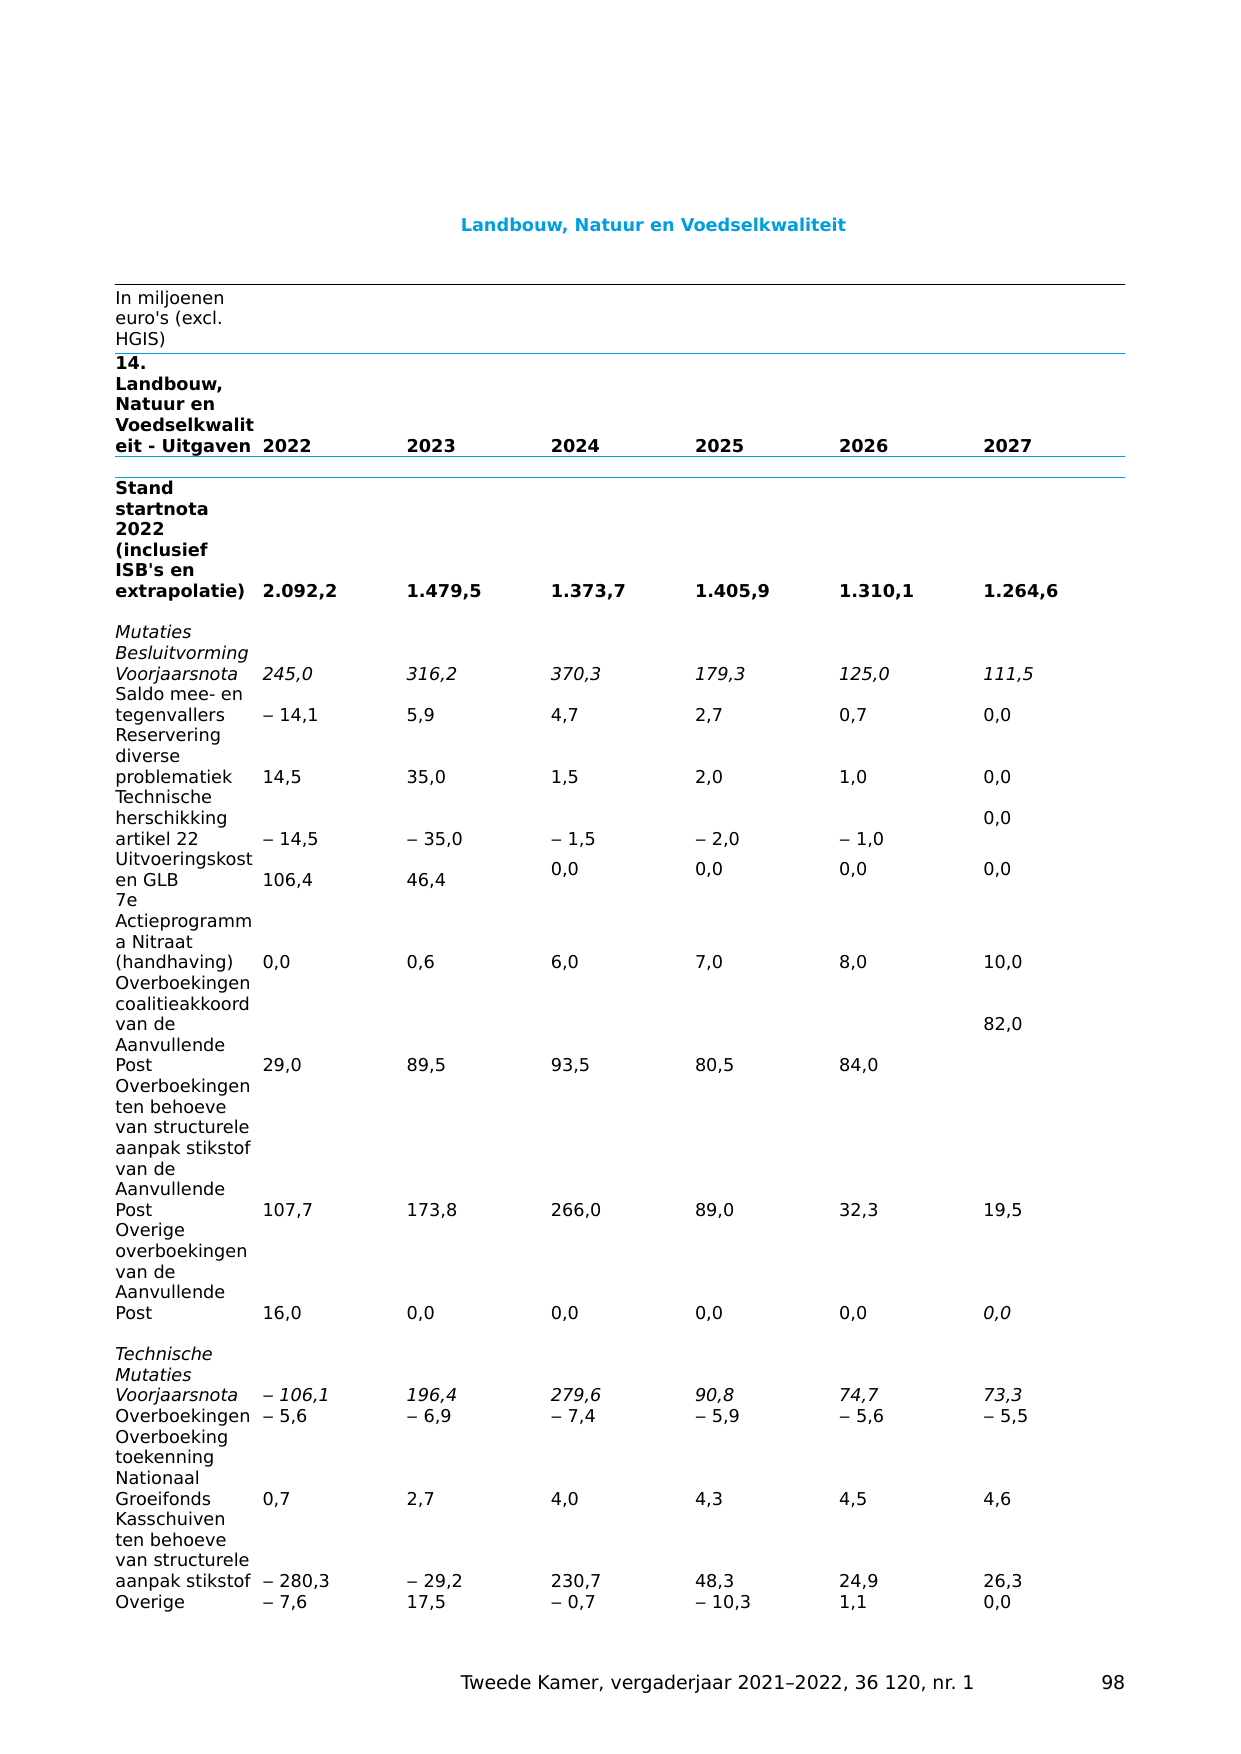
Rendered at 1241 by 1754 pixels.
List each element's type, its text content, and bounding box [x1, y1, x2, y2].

table_cell [115, 457, 259, 477]
table_cell [404, 602, 548, 622]
table_cell 29,0 [259, 973, 403, 1076]
table_cell ‒ 5,6 [836, 1406, 980, 1427]
table_cell 125,0 [836, 622, 980, 684]
table_cell 2022 [259, 354, 403, 456]
table_cell 2,7 [692, 684, 836, 725]
table_cell ‒ 10,3 [692, 1592, 836, 1612]
table_cell 8,0 [836, 890, 980, 973]
table_cell 17,5 [404, 1592, 548, 1612]
table_cell 74,7 [836, 1344, 980, 1406]
table_cell 0,7 [259, 1427, 403, 1509]
table_cell [259, 1324, 403, 1344]
table_cell 4,0 [548, 1427, 692, 1509]
table_cell Technische Mutaties Voorjaarsnota [115, 1344, 259, 1406]
table_cell ‒ 35,0 [404, 787, 548, 849]
table_cell 0,6 [404, 890, 548, 973]
table_header Tabel 46 [115, 259, 1125, 284]
table_cell 24,9 [836, 1509, 980, 1592]
table_cell ‒ 6,9 [404, 1406, 548, 1427]
table_cell 14,5 [259, 725, 403, 787]
table_cell 370,3 [548, 622, 692, 684]
table_cell 2026 [836, 354, 980, 456]
table_cell 90,8 [692, 1344, 836, 1406]
table_cell ‒ 7,6 [259, 1592, 403, 1612]
table_cell Overboeking toekenning Nationaal Groeifonds [115, 1427, 259, 1509]
table_cell 26,3 [980, 1509, 1125, 1592]
table_cell 0,0 [548, 849, 692, 890]
table_cell 106,4 [259, 849, 403, 890]
table_cell 230,7 [548, 1509, 692, 1592]
table_cell 111,5 [980, 622, 1125, 684]
table_cell [259, 457, 403, 477]
table_cell 2.092,2 [259, 478, 403, 602]
table_cell 89,5 [404, 973, 548, 1076]
table_cell [836, 457, 980, 477]
table_cell 93,5 [548, 973, 692, 1076]
table_cell 1.479,5 [404, 478, 548, 602]
table_cell Reservering diverse problematiek [115, 725, 259, 787]
table_cell 16,0 [259, 1220, 403, 1323]
table_cell [259, 285, 403, 352]
table_cell 2,7 [404, 1427, 548, 1509]
table_cell 32,3 [836, 1076, 980, 1220]
table_cell 0,0 [548, 1220, 692, 1323]
table_cell 0,0 [692, 849, 836, 890]
table_cell [980, 457, 1125, 477]
table_cell ‒ 1,5 [548, 787, 692, 849]
table_cell 266,0 [548, 1076, 692, 1220]
table_cell 1.264,6 [980, 478, 1125, 602]
table_cell Overige overboekingen van de Aanvullende Post [115, 1220, 259, 1323]
table_cell ‒ 7,4 [548, 1406, 692, 1427]
table_cell 0,0 [980, 849, 1125, 890]
table_cell Technische herschikking artikel 22 [115, 787, 259, 849]
table_cell ‒ 5,9 [692, 1406, 836, 1427]
table_cell Saldo mee- en tegenvallers [115, 684, 259, 725]
table_cell ‒ 5,5 [980, 1406, 1125, 1427]
table_cell [259, 602, 403, 622]
table_cell 0,0 [980, 1592, 1125, 1612]
table_cell [692, 285, 836, 352]
table_cell 89,0 [692, 1076, 836, 1220]
table_cell 4,7 [548, 684, 692, 725]
table_cell Overboekingen coalitieakkoord van de Aanvullende Post [115, 973, 259, 1076]
table_cell 84,0 [836, 973, 980, 1076]
table_cell [548, 602, 692, 622]
table_cell 316,2 [404, 622, 548, 684]
table_cell 80,5 [692, 973, 836, 1076]
table_cell 2027 [980, 354, 1125, 456]
table_cell [548, 457, 692, 477]
table_cell 1.405,9 [692, 478, 836, 602]
table_cell 4,6 [980, 1427, 1125, 1509]
table_cell ‒ 1,0 [836, 787, 980, 849]
table_cell 0,0 [980, 725, 1125, 787]
table_cell [980, 1324, 1125, 1344]
table_cell [980, 285, 1125, 352]
table_cell 1.373,7 [548, 478, 692, 602]
table_cell [548, 285, 692, 352]
table_cell 48,3 [692, 1509, 836, 1592]
table_cell ‒ 106,1 [259, 1344, 403, 1406]
table_cell 1,5 [548, 725, 692, 787]
table_cell Overboekingen [115, 1406, 259, 1427]
table_cell [115, 1324, 259, 1344]
table_cell 0,0 [836, 1220, 980, 1323]
table_cell 73,3 [980, 1344, 1125, 1406]
table_cell 14. Landbouw, Natuur en Voedselkwaliteit - Uitgaven [115, 354, 259, 456]
table_cell 0,0 [836, 849, 980, 890]
table_cell [692, 457, 836, 477]
table_cell 2025 [692, 354, 836, 456]
table_cell 4,5 [836, 1427, 980, 1509]
table_cell 107,7 [259, 1076, 403, 1220]
table_cell Uitvoeringskosten GLB [115, 849, 259, 890]
table_cell 245,0 [259, 622, 403, 684]
table_cell [980, 602, 1125, 622]
table_cell 0,0 [980, 684, 1125, 725]
table_cell [692, 1324, 836, 1344]
table_cell 2024 [548, 354, 692, 456]
table_cell ‒ 0,7 [548, 1592, 692, 1612]
table_cell 4,3 [692, 1427, 836, 1509]
table_cell 7,0 [692, 890, 836, 973]
table_cell 0,7 [836, 684, 980, 725]
table_cell 2,0 [692, 725, 836, 787]
table_cell 0,0 [692, 1220, 836, 1323]
table_cell 279,6 [548, 1344, 692, 1406]
table_cell 1,1 [836, 1592, 980, 1612]
table_cell 46,4 [404, 849, 548, 890]
table_cell 10,0 [980, 890, 1125, 973]
table_cell 19,5 [980, 1076, 1125, 1220]
table_cell Overboekingen ten behoeve van structurele aanpak stikstof van de Aanvullende Post [115, 1076, 259, 1220]
table_cell [115, 602, 259, 622]
table_cell ‒ 29,2 [404, 1509, 548, 1592]
table_cell [836, 285, 980, 352]
table_cell Mutaties Besluitvorming Voorjaarsnota [115, 622, 259, 684]
table_cell 1.310,1 [836, 478, 980, 602]
table_cell Kasschuiven ten behoeve van structurele aanpak stikstof [115, 1509, 259, 1592]
table_cell Overige [115, 1592, 259, 1612]
table_cell 2023 [404, 354, 548, 456]
table_cell [404, 1324, 548, 1344]
table_cell [548, 1324, 692, 1344]
table_cell 0,0 [980, 787, 1125, 849]
table_cell [404, 285, 548, 352]
table_cell 0,0 [404, 1220, 548, 1323]
table_cell ‒ 5,6 [259, 1406, 403, 1427]
table_cell ‒ 280,3 [259, 1509, 403, 1592]
table_cell 7e Actieprogramma Nitraat (handhaving) [115, 890, 259, 973]
table_cell [692, 602, 836, 622]
table_cell 5,9 [404, 684, 548, 725]
table_cell ‒ 2,0 [692, 787, 836, 849]
table_cell 35,0 [404, 725, 548, 787]
table_cell 82,0 [980, 973, 1125, 1076]
table_cell [404, 457, 548, 477]
table_cell In miljoenen euro's (excl. HGIS) [115, 285, 259, 352]
table_cell 196,4 [404, 1344, 548, 1406]
table_cell 173,8 [404, 1076, 548, 1220]
table_cell 6,0 [548, 890, 692, 973]
table_cell ‒ 14,5 [259, 787, 403, 849]
title Landbouw, Natuur en Voedselkwaliteit [461, 213, 1125, 236]
table_cell 179,3 [692, 622, 836, 684]
table_cell 0,0 [259, 890, 403, 973]
table_cell 1,0 [836, 725, 980, 787]
table_cell [836, 602, 980, 622]
table_cell 0,0 [980, 1220, 1125, 1323]
table_cell [836, 1324, 980, 1344]
table_cell ‒ 14,1 [259, 684, 403, 725]
table_cell Stand startnota 2022 (inclusief ISB's en extrapolatie) [115, 478, 259, 602]
